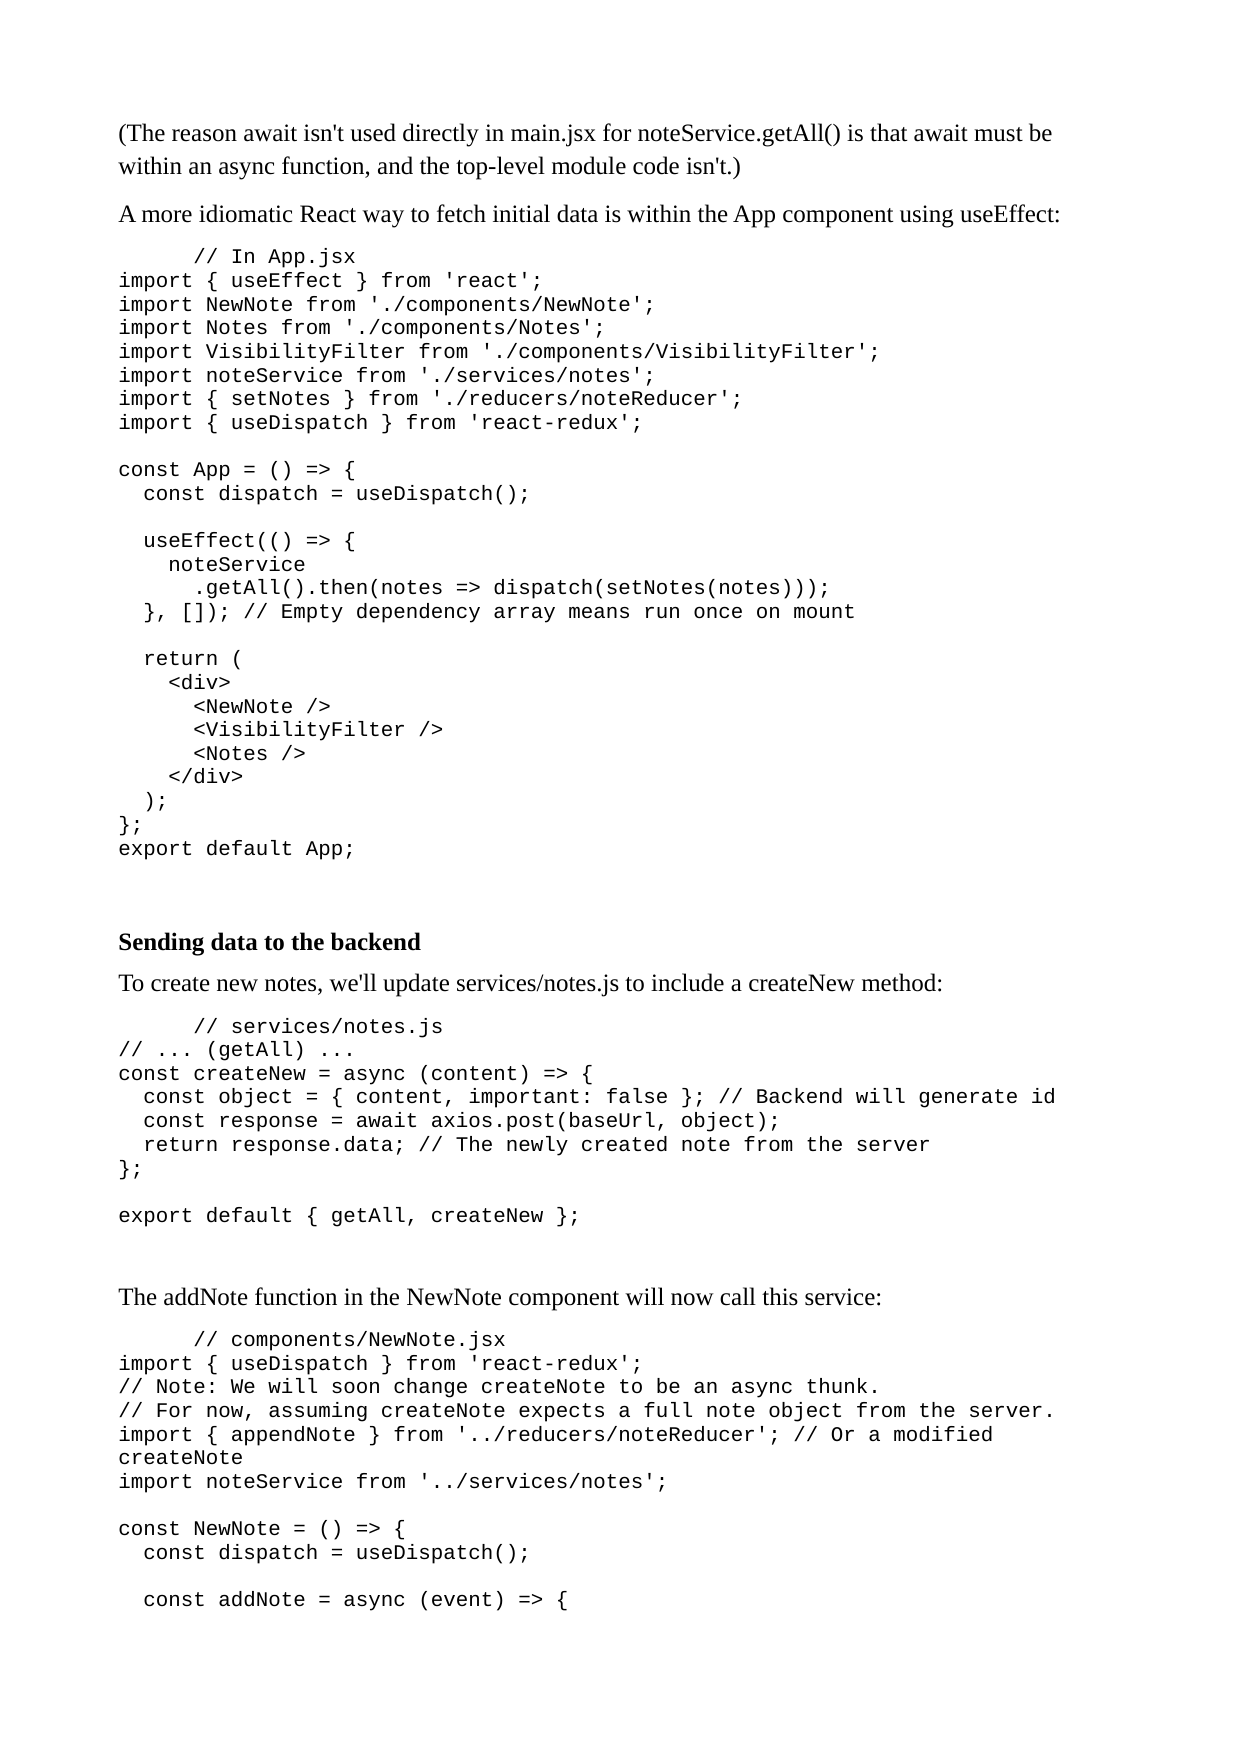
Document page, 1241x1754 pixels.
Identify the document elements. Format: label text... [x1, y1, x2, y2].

text import noteService from '../services/notes'; [118, 1471, 1122, 1495]
text export default App; [118, 837, 1122, 861]
text import Notes from './components/Notes'; [118, 317, 1122, 341]
text <NewNote /> [118, 696, 1122, 719]
text import { useDispatch } from 'react-redux'; [118, 412, 1122, 436]
text }, []); // Empty dependency array means run once on mount [118, 601, 1122, 625]
text <VisibilityFilter /> [118, 719, 1122, 743]
text import { useEffect } from 'react'; [118, 270, 1122, 294]
text To create new notes, we'll update services/notes.js to include a createNew method: [118, 968, 1122, 997]
text import { useDispatch } from 'react-redux'; [118, 1353, 1122, 1376]
text const createNew = async (content) => { [118, 1063, 1122, 1087]
text <Notes /> [118, 743, 1122, 767]
text ); [118, 790, 1122, 814]
text </div> [118, 767, 1122, 790]
text const dispatch = useDispatch(); [118, 1542, 1122, 1566]
text useEffect(() => { [118, 530, 1122, 554]
text import VisibilityFilter from './components/VisibilityFilter'; [118, 341, 1122, 364]
text The addNote function in the NewNote component will now call this service: [118, 1282, 1122, 1310]
text const addNote = async (event) => { [118, 1589, 1122, 1613]
text // ... (getAll) ... [118, 1039, 1122, 1063]
text const response = await axios.post(baseUrl, object); [118, 1110, 1122, 1134]
text export default { getAll, createNew }; [118, 1205, 1122, 1228]
text <div> [118, 672, 1122, 696]
text // In App.jsx [118, 246, 1122, 270]
text import NewNote from './components/NewNote'; [118, 294, 1122, 317]
text import { setNotes } from './reducers/noteReducer'; [118, 388, 1122, 412]
text return ( [118, 648, 1122, 672]
text .getAll().then(notes => dispatch(setNotes(notes))); [118, 577, 1122, 601]
text noteService [118, 554, 1122, 577]
text A more idiomatic React way to fetch initial data is within the App component using useEffect: [118, 199, 1122, 227]
text const object = { content, important: false }; // Backend will generate id [118, 1087, 1122, 1110]
text const NewNote = () => { [118, 1518, 1122, 1542]
text const dispatch = useDispatch(); [118, 483, 1122, 506]
text // services/notes.js [118, 1016, 1122, 1039]
text const App = () => { [118, 459, 1122, 483]
text return response.data; // The newly created note from the server [118, 1134, 1122, 1157]
text }; [118, 814, 1122, 837]
text // Note: We will soon change createNote to be an async thunk. [118, 1376, 1122, 1400]
text }; [118, 1157, 1122, 1181]
text // components/NewNote.jsx [118, 1329, 1122, 1353]
text import noteService from './services/notes'; [118, 364, 1122, 388]
subtitle Sending data to the backend [118, 927, 1122, 956]
text import { appendNote } from '../reducers/noteReducer'; // Or a modified createNote [118, 1424, 1122, 1471]
text (The reason await isn't used directly in main.jsx for noteService.getAll() is that await must be within an async function, and the top-level module code isn't.) [118, 118, 1122, 180]
text // For now, assuming createNote expects a full note object from the server. [118, 1400, 1122, 1424]
